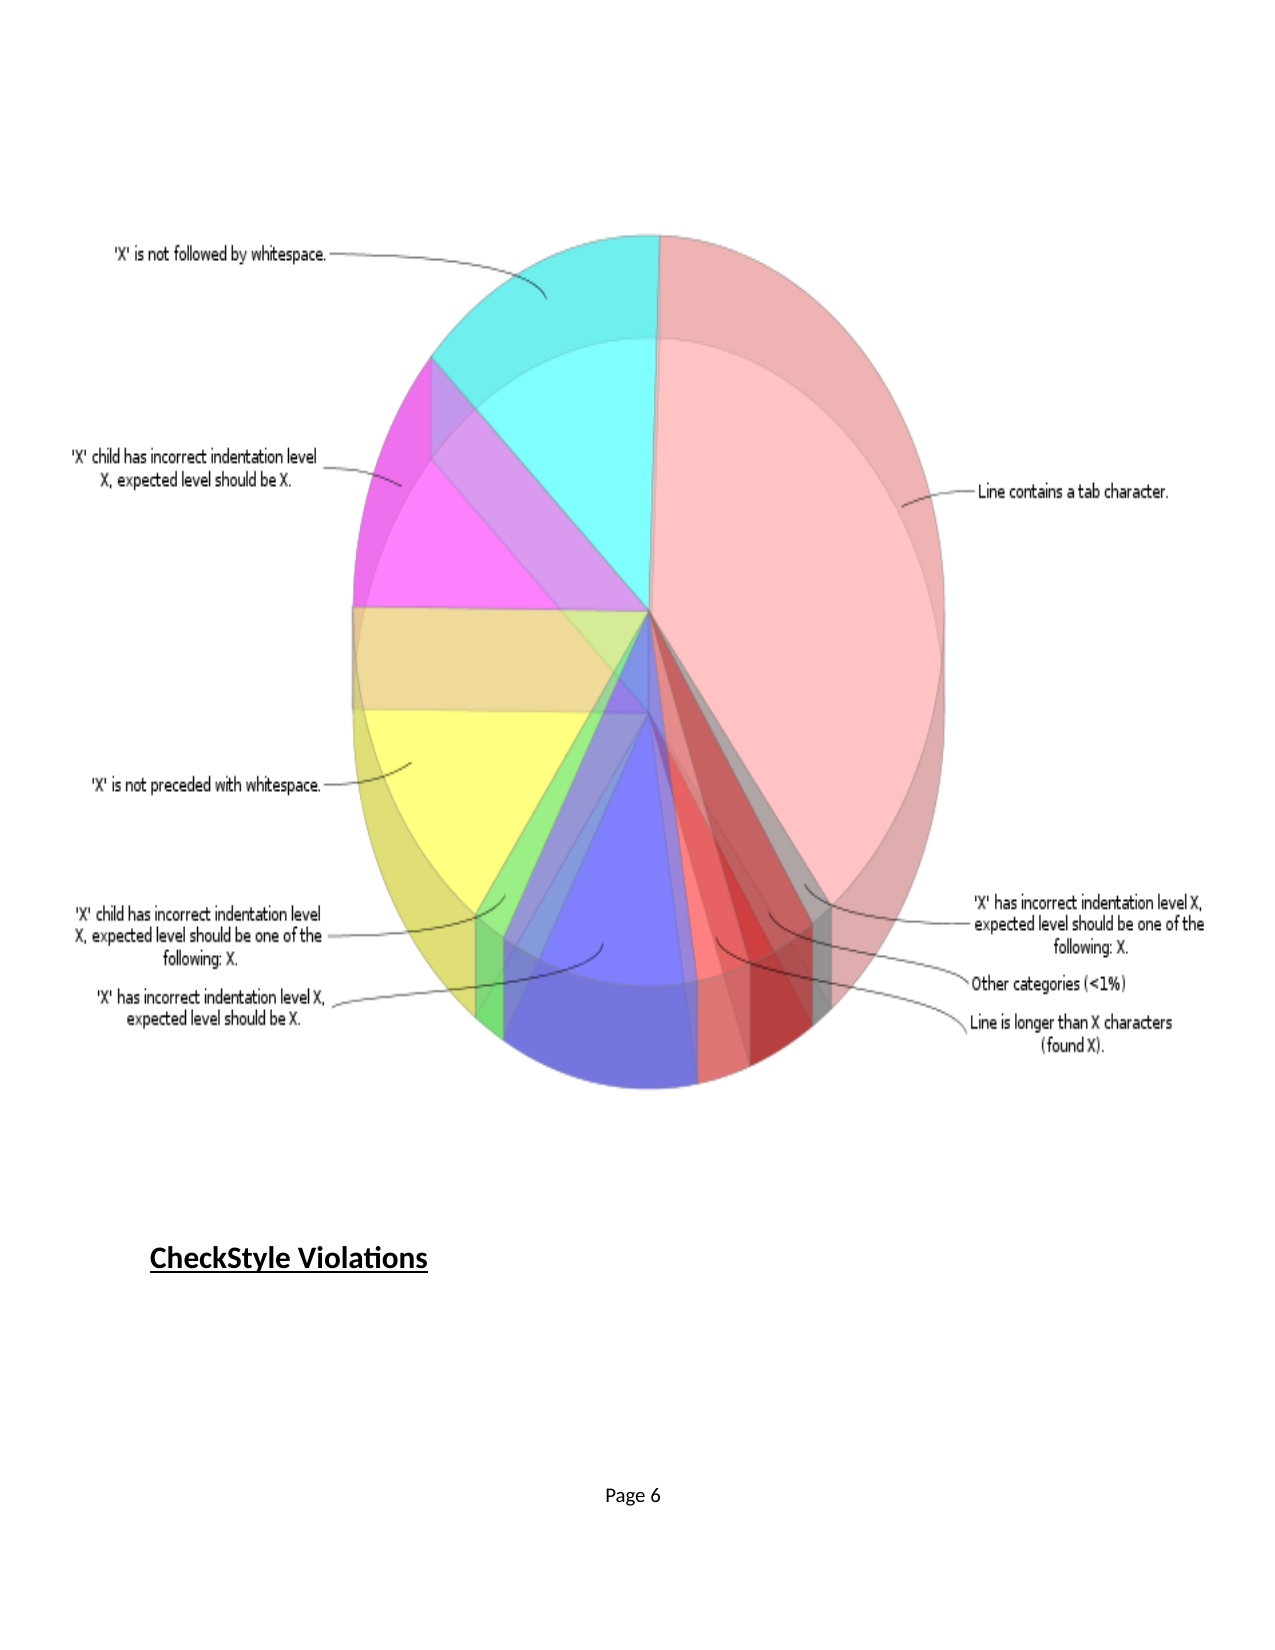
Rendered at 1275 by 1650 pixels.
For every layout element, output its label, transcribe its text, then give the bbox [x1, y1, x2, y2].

picture [66, 150, 1232, 1176]
text CheckStyle Violations [150, 1238, 1125, 1277]
